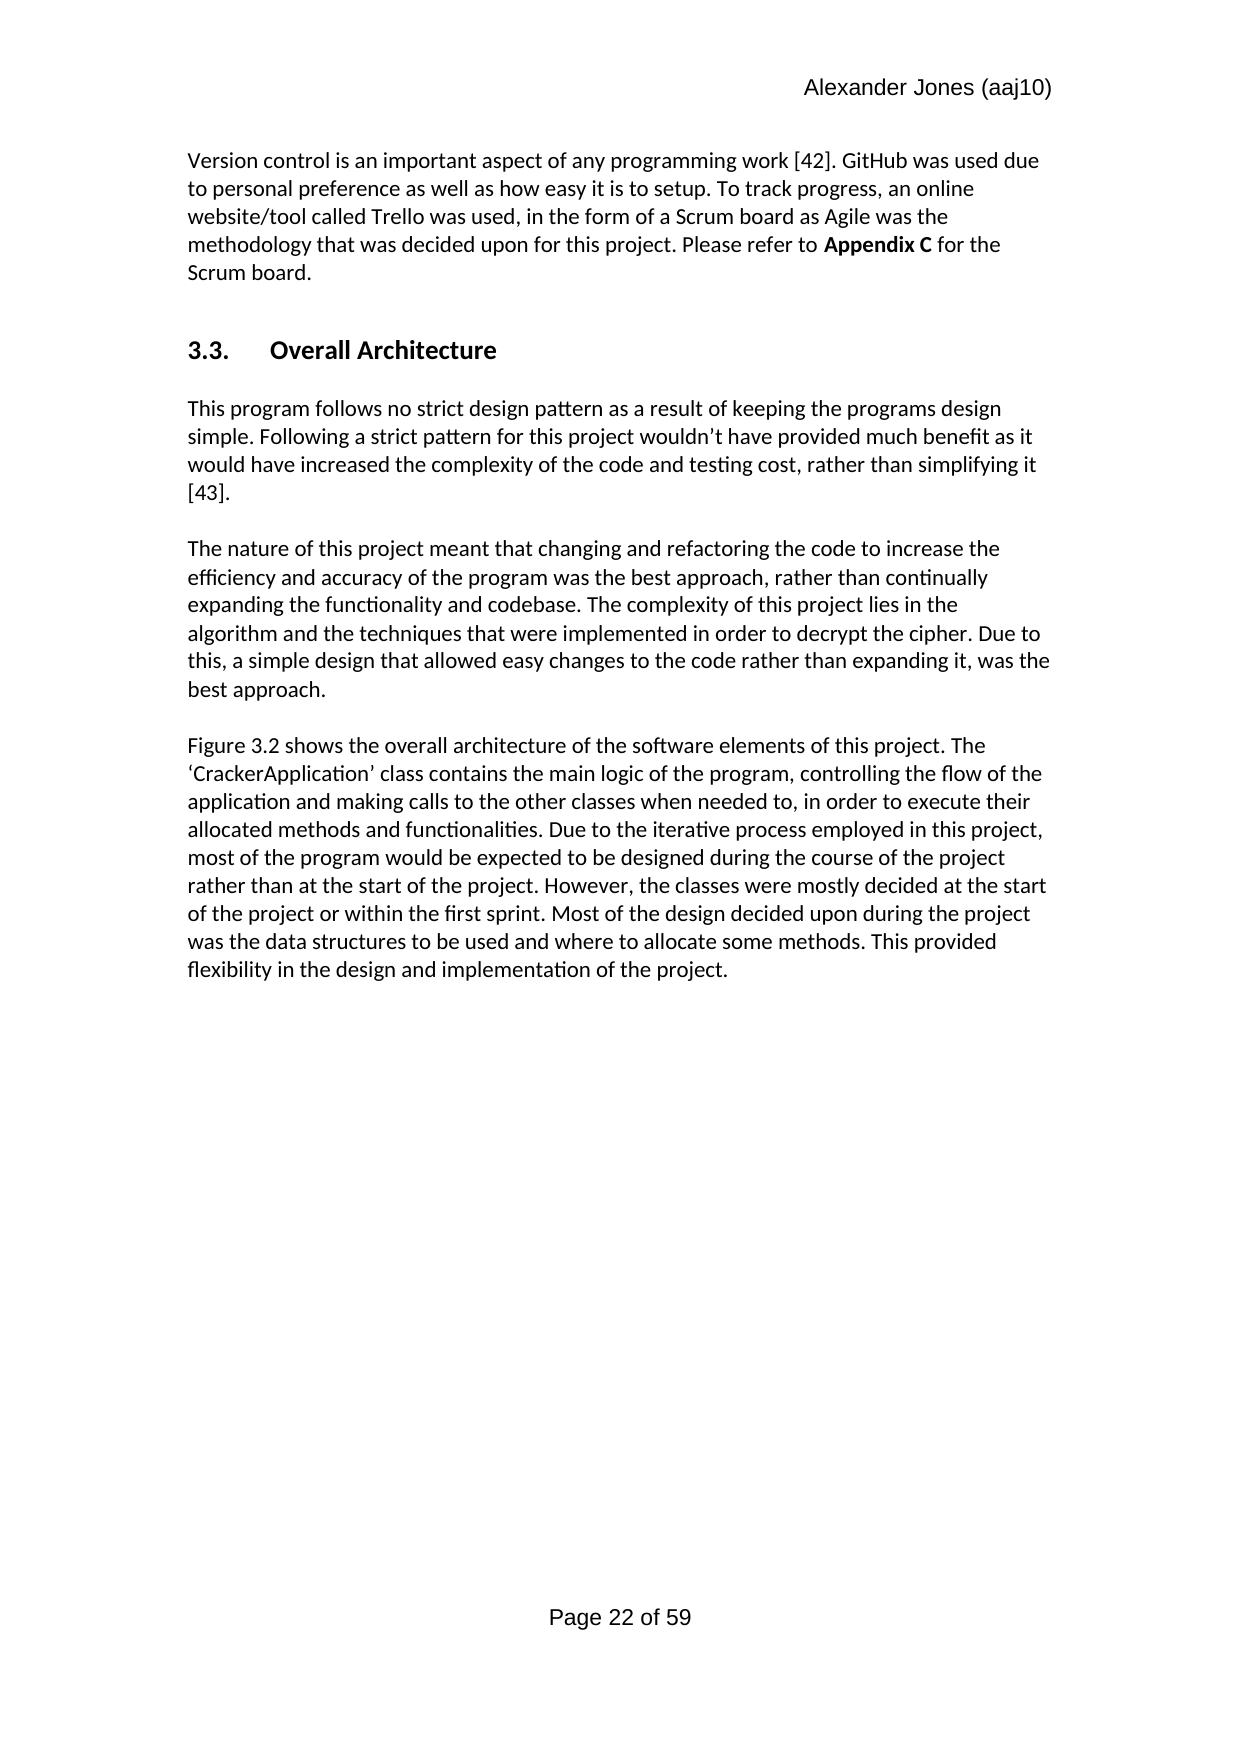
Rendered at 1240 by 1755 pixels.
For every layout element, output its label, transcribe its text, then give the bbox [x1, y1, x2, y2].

text Version control is an important aspect of any programming work [42]. GitHub was used due to personal preference as well as how easy it is to setup. To track progress, an online website/tool called Trello was used, in the form of a Scrum board as Agile was the methodology that was decided upon for this project. Please refer to Appendix C for the Scrum board. [187, 146, 1052, 286]
subtitle Overall Architecture [187, 333, 1052, 366]
text The nature of this project meant that changing and refactoring the code to increase the efficiency and accuracy of the program was the best approach, rather than continually expanding the functionality and codebase. The complexity of this project lies in the algorithm and the techniques that were implemented in order to decrypt the cipher. Due to this, a simple design that allowed easy changes to the code rather than expanding it, was the best approach. [187, 534, 1052, 703]
text Figure 3.2 shows the overall architecture of the software elements of this project. The ‘CrackerApplication’ class contains the main logic of the program, controlling the flow of the application and making calls to the other classes when needed to, in order to execute their allocated methods and functionalities. Due to the iterative process employed in this project, most of the program would be expected to be designed during the course of the project rather than at the start of the project. However, the classes were mostly decided at the start of the project or within the first sprint. Most of the design decided upon during the project was the data structures to be used and where to allocate some methods. This provided flexibility in the design and implementation of the project. [187, 731, 1052, 983]
text This program follows no strict design pattern as a result of keeping the programs design simple. Following a strict pattern for this project wouldn’t have provided much benefit as it would have increased the complexity of the code and testing cost, rather than simplifying it [43]. [187, 394, 1052, 507]
